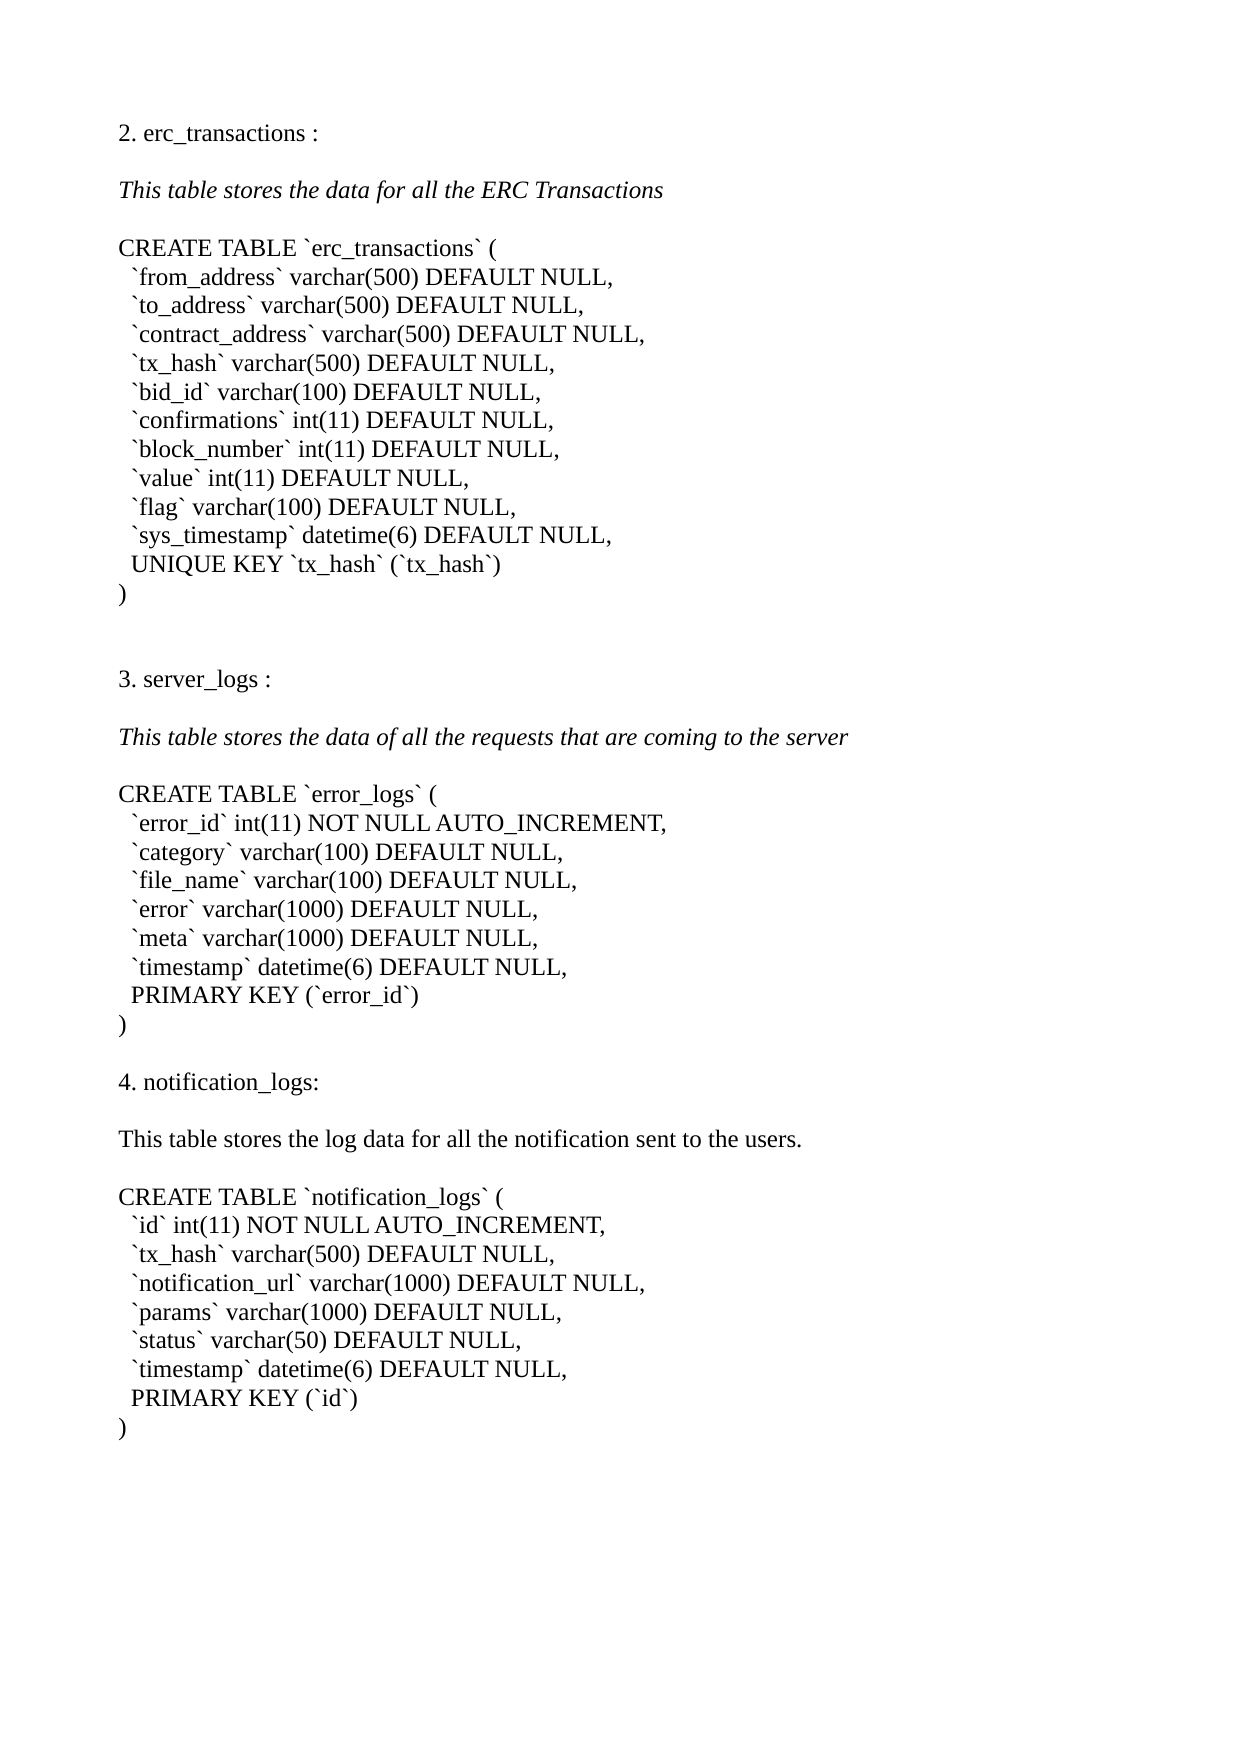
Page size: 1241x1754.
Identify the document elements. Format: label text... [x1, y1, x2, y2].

text 2. erc_transactions : [118, 118, 1122, 147]
text CREATE TABLE `erc_transactions` ( [118, 233, 1122, 262]
text `tx_hash` varchar(500) DEFAULT NULL, [118, 1239, 1122, 1268]
text ) [118, 1009, 1122, 1038]
text `error_id` int(11) NOT NULL AUTO_INCREMENT, [118, 808, 1122, 837]
text CREATE TABLE `error_logs` ( [118, 779, 1122, 808]
text `confirmations` int(11) DEFAULT NULL, [118, 406, 1122, 434]
text `params` varchar(1000) DEFAULT NULL, [118, 1297, 1122, 1326]
text `status` varchar(50) DEFAULT NULL, [118, 1326, 1122, 1354]
text `to_address` varchar(500) DEFAULT NULL, [118, 291, 1122, 319]
text 4. notification_logs: [118, 1067, 1122, 1096]
text `timestamp` datetime(6) DEFAULT NULL, [118, 1354, 1122, 1383]
text `contract_address` varchar(500) DEFAULT NULL, [118, 319, 1122, 348]
text PRIMARY KEY (`error_id`) [118, 981, 1122, 1009]
text UNIQUE KEY `tx_hash` (`tx_hash`) [118, 549, 1122, 578]
text `timestamp` datetime(6) DEFAULT NULL, [118, 952, 1122, 981]
text `notification_url` varchar(1000) DEFAULT NULL, [118, 1268, 1122, 1297]
text ) [118, 1412, 1122, 1441]
text `from_address` varchar(500) DEFAULT NULL, [118, 262, 1122, 291]
text `tx_hash` varchar(500) DEFAULT NULL, [118, 348, 1122, 377]
text `block_number` int(11) DEFAULT NULL, [118, 434, 1122, 463]
text This table stores the log data for all the notification sent to the users. [118, 1124, 1122, 1153]
text `error` varchar(1000) DEFAULT NULL, [118, 894, 1122, 923]
text 3. server_logs : [118, 664, 1122, 693]
text `sys_timestamp` datetime(6) DEFAULT NULL, [118, 521, 1122, 549]
text `value` int(11) DEFAULT NULL, [118, 463, 1122, 492]
text `category` varchar(100) DEFAULT NULL, [118, 837, 1122, 866]
text `file_name` varchar(100) DEFAULT NULL, [118, 866, 1122, 894]
text `id` int(11) NOT NULL AUTO_INCREMENT, [118, 1211, 1122, 1239]
text `flag` varchar(100) DEFAULT NULL, [118, 492, 1122, 521]
text This table stores the data for all the ERC Transactions [118, 176, 1122, 204]
text `meta` varchar(1000) DEFAULT NULL, [118, 923, 1122, 952]
text PRIMARY KEY (`id`) [118, 1383, 1122, 1412]
text CREATE TABLE `notification_logs` ( [118, 1182, 1122, 1211]
text ) [118, 578, 1122, 607]
text `bid_id` varchar(100) DEFAULT NULL, [118, 377, 1122, 406]
text This table stores the data of all the requests that are coming to the server [118, 722, 1122, 751]
